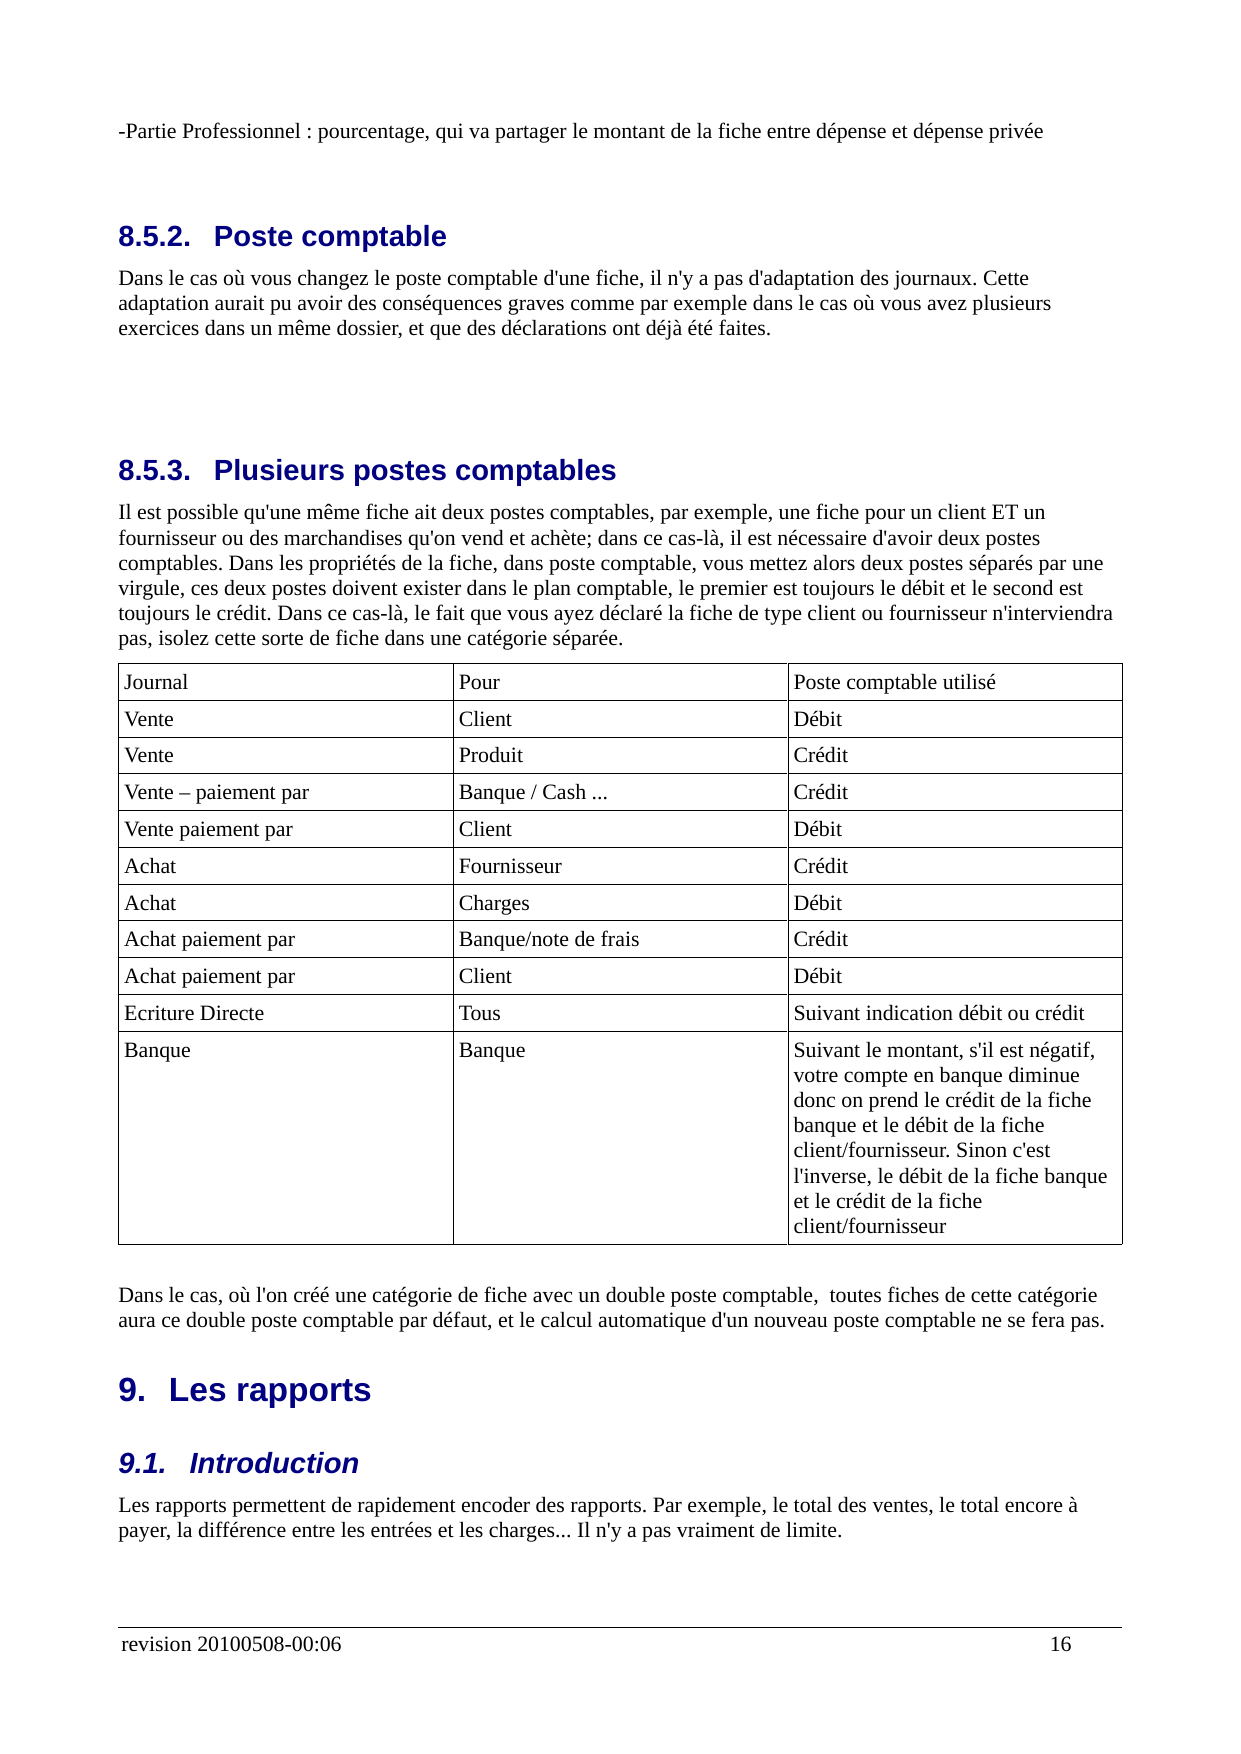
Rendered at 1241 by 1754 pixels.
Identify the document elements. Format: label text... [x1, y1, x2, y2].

text -Partie Professionnel : pourcentage, qui va partager le montant de la fiche entre dépense et dépense privée [118, 118, 1122, 143]
table_cell Suivant indication débit ou crédit [789, 995, 1122, 1031]
text Dans le cas, où l'on créé une catégorie de fiche avec un double poste comptable, toutes fiches de cette catégorie aura ce double poste comptable par défaut, et le calcul automatique d'un nouveau poste comptable ne se fera pas. [118, 1282, 1122, 1332]
table_cell Vente [119, 701, 453, 737]
table_cell Fournisseur [454, 848, 787, 884]
table_cell Vente – paiement par [119, 774, 453, 810]
table_cell Ecriture Directe [119, 995, 453, 1031]
table_cell Vente paiement par [119, 811, 453, 847]
table_cell Banque/note de frais [454, 921, 787, 957]
table_cell Crédit [789, 921, 1122, 957]
table_cell Crédit [789, 848, 1122, 884]
table_header Journal [119, 664, 453, 700]
table_cell Achat paiement par [119, 921, 453, 957]
subtitle Introduction [118, 1446, 1122, 1479]
table_cell Suivant le montant, s'il est négatif, votre compte en banque diminue donc on prend le crédit de la fiche banque et le débit de la fiche client/fournisseur. Sinon c'est l'inverse, le débit de la fiche banque et le crédit de la fiche client/fournisseur [789, 1032, 1122, 1244]
table_cell Client [454, 811, 787, 847]
table_cell Banque [119, 1032, 453, 1244]
table_header Poste comptable utilisé [789, 664, 1122, 700]
table_cell Charges [454, 885, 787, 920]
table_cell Vente [119, 738, 453, 773]
table_cell Débit [789, 885, 1122, 920]
subtitle Poste comptable [118, 219, 1122, 252]
table_cell Crédit [789, 738, 1122, 773]
table_cell Débit [789, 701, 1122, 737]
table_cell Client [454, 701, 787, 737]
table_cell Produit [454, 738, 787, 773]
subtitle Plusieurs postes comptables [118, 453, 1122, 487]
text Les rapports permettent de rapidement encoder des rapports. Par exemple, le total des ventes, le total encore à payer, la différence entre les entrées et les charges... Il n'y a pas vraiment de limite. [118, 1492, 1122, 1542]
table_header Pour [454, 664, 787, 700]
table_cell Débit [789, 958, 1122, 994]
table_cell Tous [454, 995, 787, 1031]
table_cell Crédit [789, 774, 1122, 810]
subtitle Les rapports [118, 1370, 1122, 1408]
table_cell Débit [789, 811, 1122, 847]
table_cell Banque / Cash ... [454, 774, 787, 810]
table_cell Achat paiement par [119, 958, 453, 994]
table_cell Achat [119, 885, 453, 920]
table_cell Client [454, 958, 787, 994]
table_cell Achat [119, 848, 453, 884]
table_cell Banque [454, 1032, 787, 1244]
text Il est possible qu'une même fiche ait deux postes comptables, par exemple, une fiche pour un client ET un fournisseur ou des marchandises qu'on vend et achète; dans ce cas-là, il est nécessaire d'avoir deux postes comptables. Dans les propriétés de la fiche, dans poste comptable, vous mettez alors deux postes séparés par une virgule, ces deux postes doivent exister dans le plan comptable, le premier est toujours le débit et le second est toujours le crédit. Dans ce cas-là, le fait que vous ayez déclaré la fiche de type client ou fournisseur n'interviendra pas, isolez cette sorte de fiche dans une catégorie séparée. [118, 499, 1122, 651]
text Dans le cas où vous changez le poste comptable d'une fiche, il n'y a pas d'adaptation des journaux. Cette adaptation aurait pu avoir des conséquences graves comme par exemple dans le cas où vous avez plusieurs exercices dans un même dossier, et que des déclarations ont déjà été faites. [118, 265, 1122, 340]
